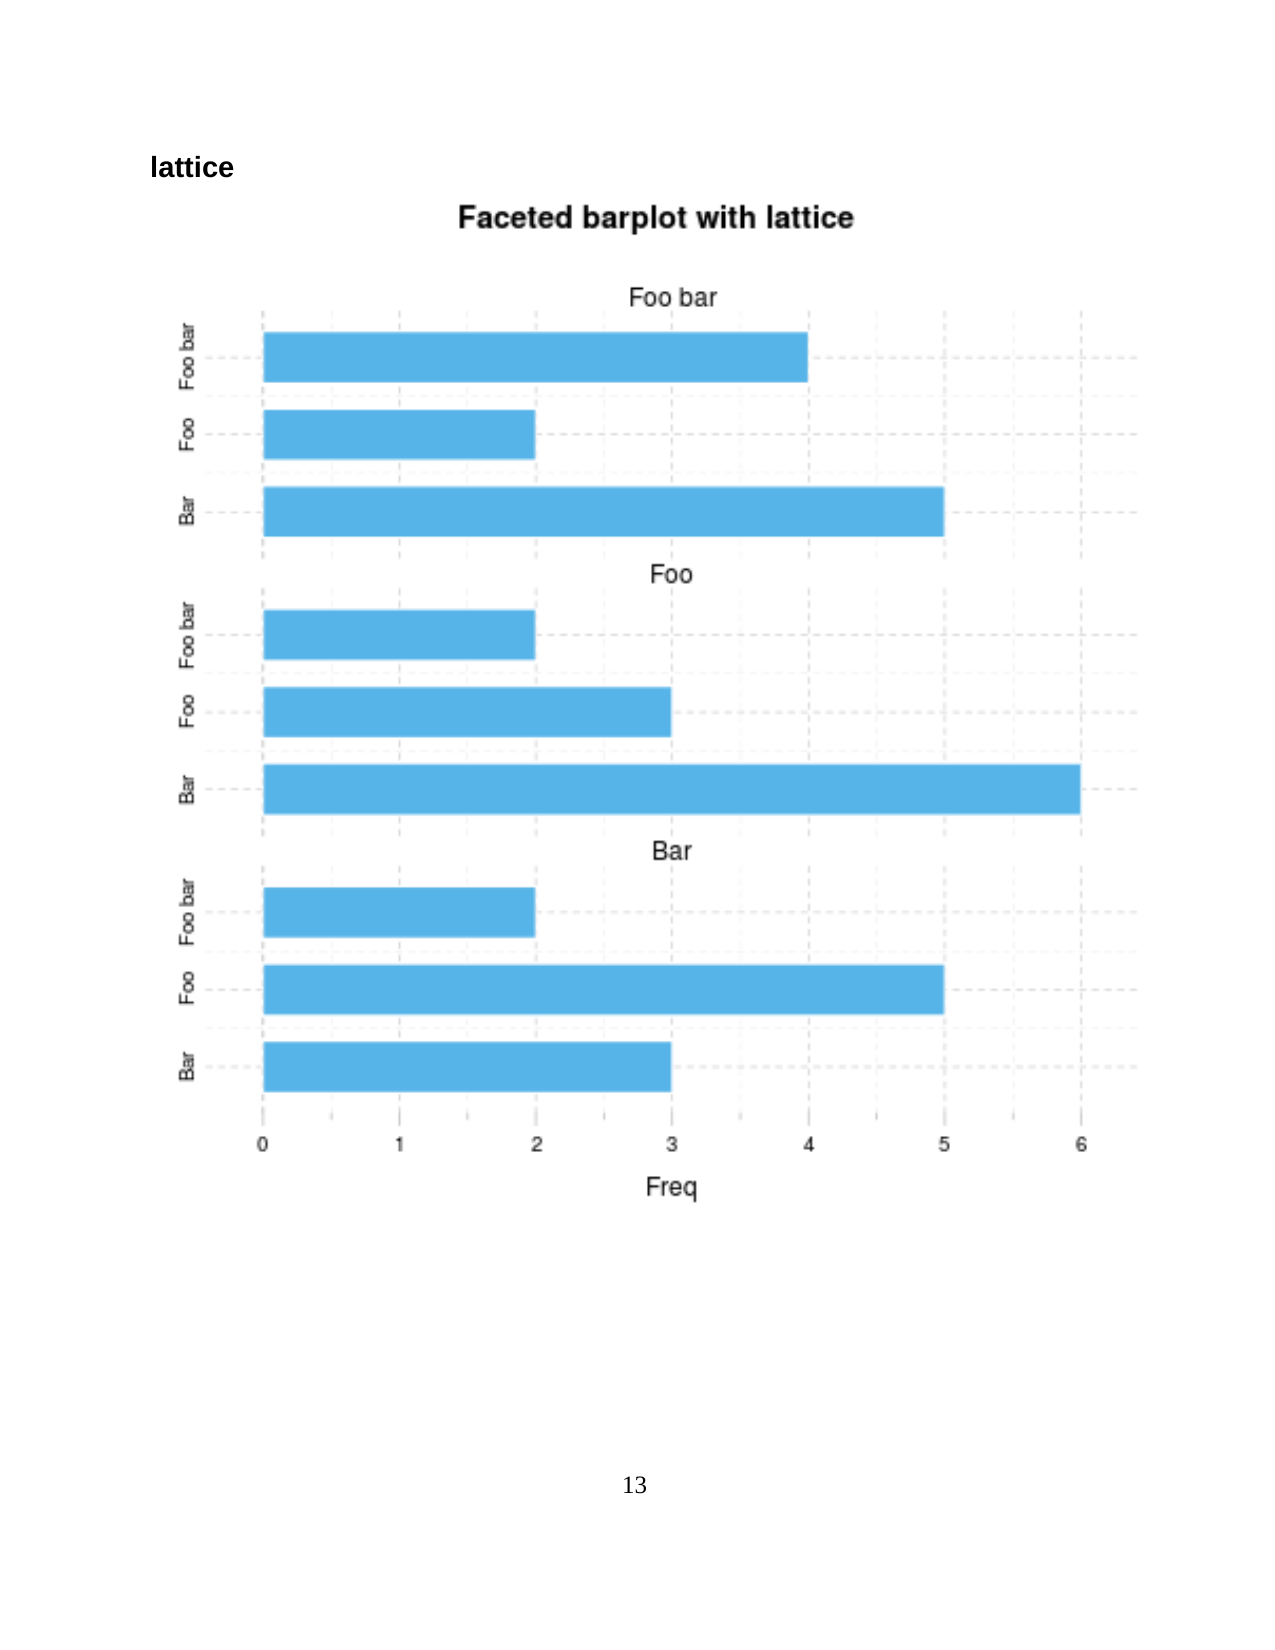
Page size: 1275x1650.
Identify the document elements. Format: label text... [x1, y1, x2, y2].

subtitle lattice [150, 150, 1125, 183]
picture [150, 196, 1163, 1209]
